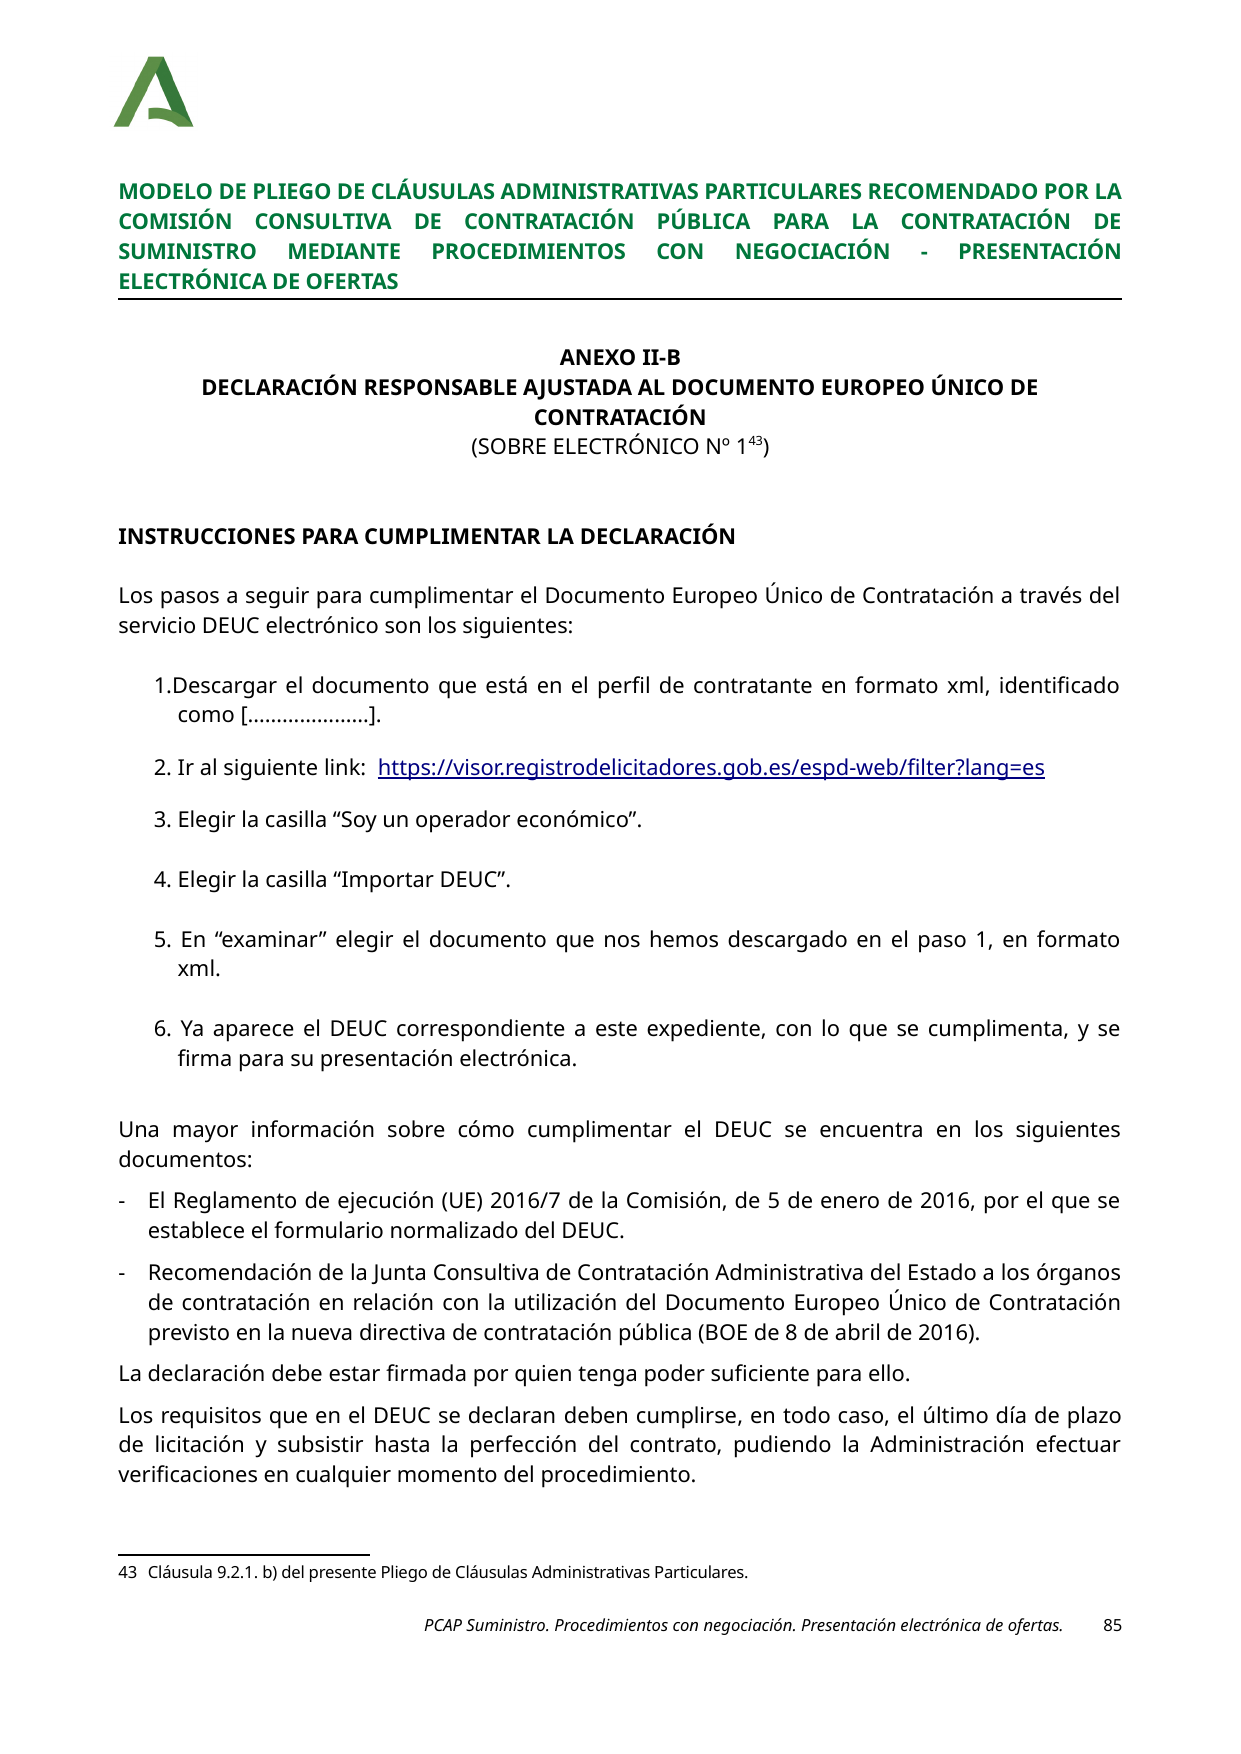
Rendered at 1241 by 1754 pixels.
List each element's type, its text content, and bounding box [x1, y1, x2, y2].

text Una mayor información sobre cómo cumplimentar el DEUC se encuentra en los siguientes documentos: [118, 1114, 1122, 1174]
text 3. Elegir la casilla “Soy un operador económico”. [153, 804, 1122, 834]
text 1.Descargar el documento que está en el perfil de contratante en formato xml, identificado como […………………]. [153, 670, 1122, 729]
text 4. Elegir la casilla “Importar DEUC”. [153, 864, 1122, 894]
text ANEXO II-B [118, 342, 1122, 372]
text 5. En “examinar” elegir el documento que nos hemos descargado en el paso 1, en formato xml. [153, 924, 1122, 983]
picture [109, 52, 198, 131]
text - El Reglamento de ejecución (UE) 2016/7 de la Comisión, de 5 de enero de 2016, por el que se establece el formulario normalizado del DEUC. [118, 1186, 1122, 1245]
text La declaración debe estar firmada por quien tenga poder suficiente para ello. [118, 1358, 1122, 1388]
text MODELO DE PLIEGO DE CLÁUSULAS ADMINISTRATIVAS PARTICULARES RECOMENDADO POR LA COMISIÓN CONSULTIVA DE CONTRATACIÓN PÚBLICA PARA LA CONTRATACIÓN DE SUMINISTRO MEDIANTE PROCEDIMIENTOS CON NEGOCIACIÓN - PRESENTACIÓN ELECTRÓNICA DE OFERTAS [118, 176, 1122, 298]
text Cláusula 9.2.1. b) del presente Pliego de Cláusulas Administrativas Particulares. [118, 1561, 1122, 1584]
text Los pasos a seguir para cumplimentar el Documento Europeo Único de Contratación a través del servicio DEUC electrónico son los siguientes: [118, 580, 1122, 640]
text (SOBRE ELECTRÓNICO Nº 1) [118, 431, 1122, 461]
text 6. Ya aparece el DEUC correspondiente a este expediente, con lo que se cumplimenta, y se firma para su presentación electrónica. [153, 1013, 1122, 1073]
text - Recomendación de la Junta Consultiva de Contratación Administrativa del Estado a los órganos de contratación en relación con la utilización del Documento Europeo Único de Contratación previsto en la nueva directiva de contratación pública (BOE de 8 de abril de 2016). [118, 1257, 1122, 1346]
text Los requisitos que en el DEUC se declaran deben cumplirse, en todo caso, el último día de plazo de licitación y subsistir hasta la perfección del contrato, pudiendo la Administración efectuar verificaciones en cualquier momento del procedimiento. [118, 1399, 1122, 1489]
text 2. Ir al siguiente link: https://visor.registrodelicitadores.gob.es/espd-web/filter?lang=es [153, 752, 1122, 782]
text INSTRUCCIONES PARA CUMPLIMENTAR LA DECLARACIÓN [118, 521, 1122, 551]
text DECLARACIÓN RESPONSABLE AJUSTADA AL DOCUMENTO EUROPEO ÚNICO DE CONTRATACIÓN [118, 372, 1122, 431]
